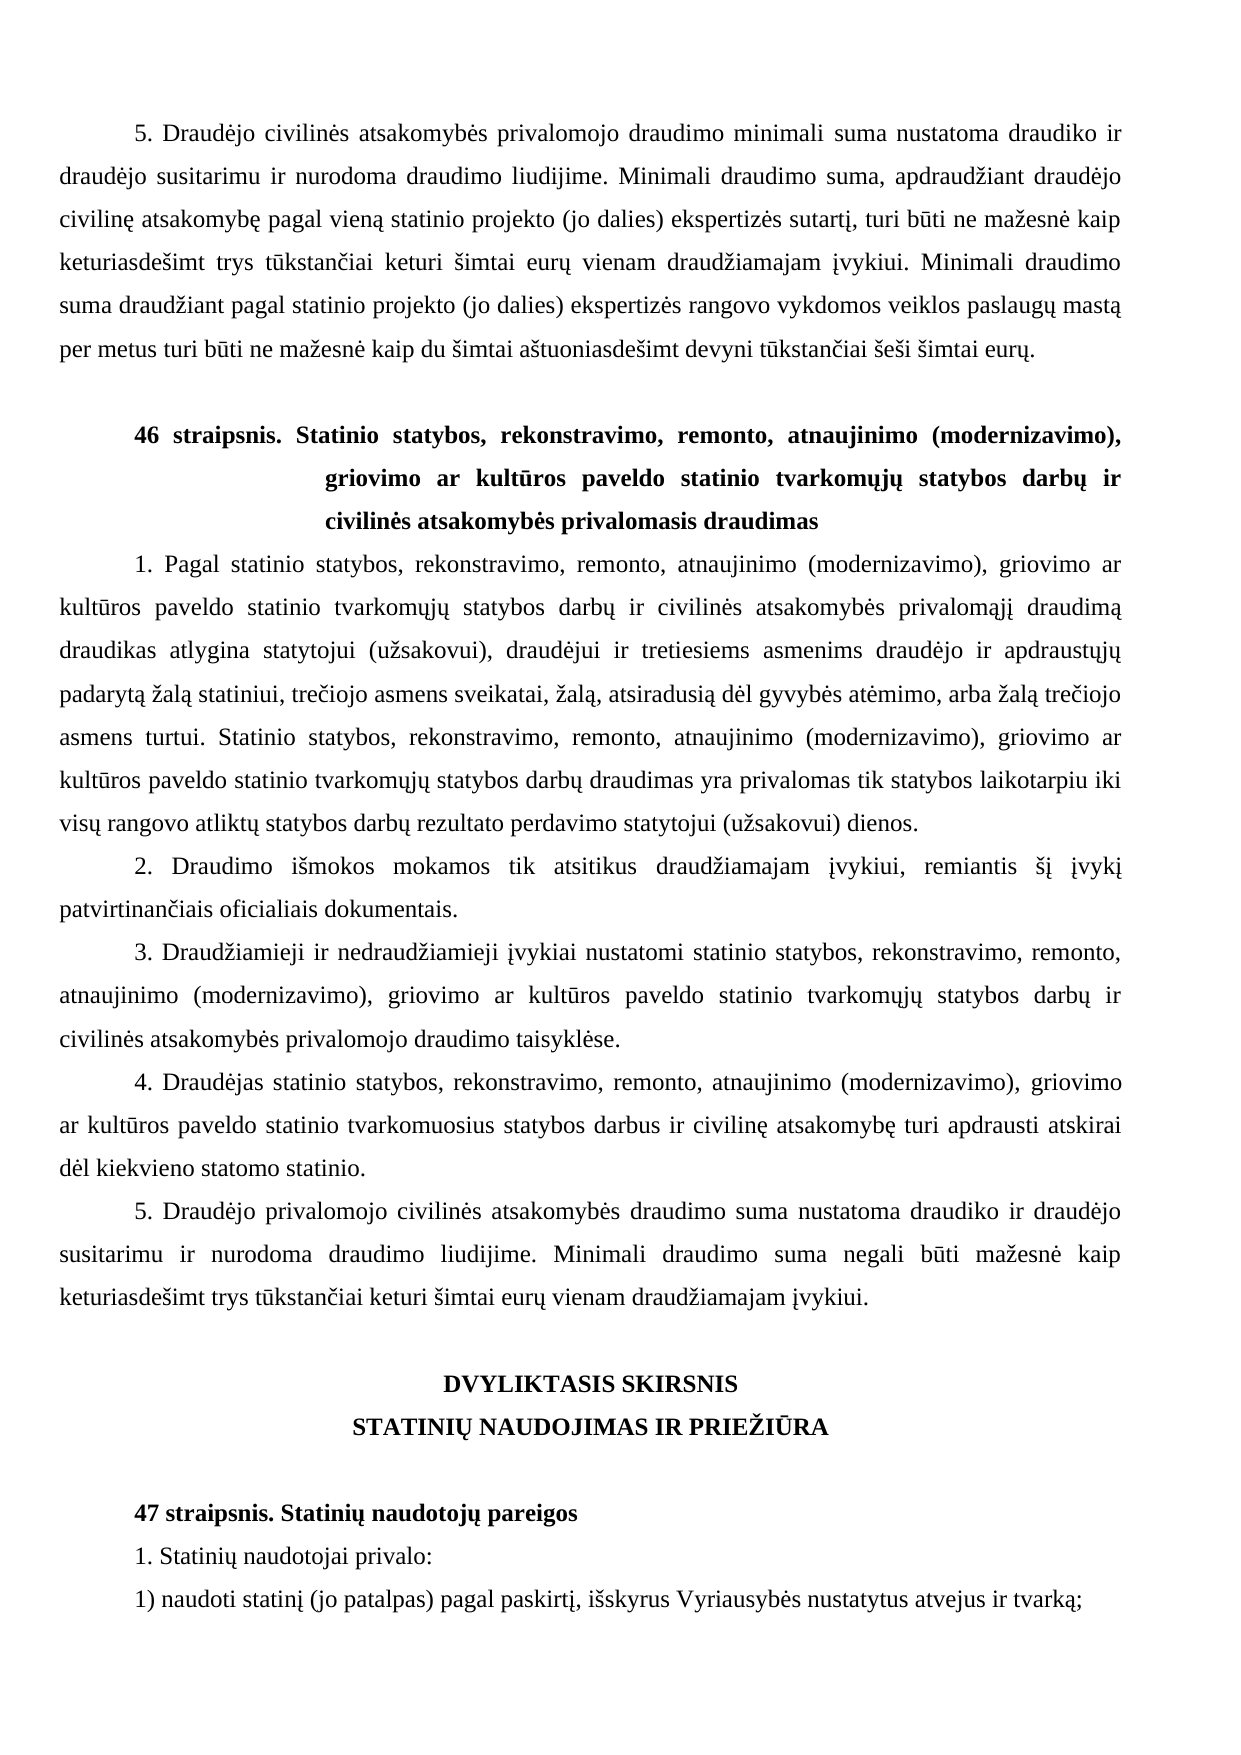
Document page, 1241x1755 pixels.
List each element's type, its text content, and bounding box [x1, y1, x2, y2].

text 4. Draudėjas statinio statybos, rekonstravimo, remonto, atnaujinimo (modernizavimo), griovimo ar kultūros paveldo statinio tvarkomuosius statybos darbus ir civilinę atsakomybę turi apdrausti atskirai dėl kiekvieno statomo statinio. [59, 1067, 1122, 1182]
text DVYLIKTASIS SKIRSNIS [59, 1369, 1122, 1397]
text 3. Draudžiamieji ir nedraudžiamieji įvykiai nustatomi statinio statybos, rekonstravimo, remonto, atnaujinimo (modernizavimo), griovimo ar kultūros paveldo statinio tvarkomųjų statybos darbų ir civilinės atsakomybės privalomojo draudimo taisyklėse. [59, 937, 1122, 1052]
text 1) naudoti statinį (jo patalpas) pagal paskirtį, išskyrus Vyriausybės nustatytus atvejus ir tvarką; [59, 1584, 1122, 1613]
text 5. Draudėjo civilinės atsakomybės privalomojo draudimo minimali suma nustatoma draudiko ir draudėjo susitarimu ir nurodoma draudimo liudijime. Minimali draudimo suma, apdraudžiant draudėjo civilinę atsakomybę pagal vieną statinio projekto (jo dalies) ekspertizės sutartį, turi būti ne mažesnė kaip keturiasdešimt trys tūkstančiai keturi šimtai eurų vienam draudžiamajam įvykiui. Minimali draudimo suma draudžiant pagal statinio projekto (jo dalies) ekspertizės rangovo vykdomos veiklos paslaugų mastą per metus turi būti ne mažesnė kaip du šimtai aštuoniasdešimt devyni tūkstančiai šeši šimtai eurų. [59, 118, 1122, 362]
text STATINIŲ NAUDOJIMAS IR PRIEŽIŪRA [59, 1412, 1122, 1441]
text 46 straipsnis. Statinio statybos, rekonstravimo, remonto, atnaujinimo (modernizavimo), griovimo ar kultūros paveldo statinio tvarkomųjų statybos darbų ir civilinės atsakomybės privalomasis draudimas [134, 420, 1122, 535]
text 1. Statinių naudotojai privalo: [59, 1541, 1122, 1570]
text 47 straipsnis. Statinių naudotojų pareigos [59, 1498, 1122, 1527]
text 2. Draudimo išmokos mokamos tik atsitikus draudžiamajam įvykiui, remiantis šį įvykį patvirtinančiais oficialiais dokumentais. [59, 851, 1122, 923]
text 1. Pagal statinio statybos, rekonstravimo, remonto, atnaujinimo (modernizavimo), griovimo ar kultūros paveldo statinio tvarkomųjų statybos darbų ir civilinės atsakomybės privalomąjį draudimą draudikas atlygina statytojui (užsakovui), draudėjui ir tretiesiems asmenims draudėjo ir apdraustųjų padarytą žalą statiniui, trečiojo asmens sveikatai, žalą, atsiradusią dėl gyvybės atėmimo, arba žalą trečiojo asmens turtui. Statinio statybos, rekonstravimo, remonto, atnaujinimo (modernizavimo), griovimo ar kultūros paveldo statinio tvarkomųjų statybos darbų draudimas yra privalomas tik statybos laikotarpiu iki visų rangovo atliktų statybos darbų rezultato perdavimo statytojui (užsakovui) dienos. [59, 549, 1122, 837]
text 5. Draudėjo privalomojo civilinės atsakomybės draudimo suma nustatoma draudiko ir draudėjo susitarimu ir nurodoma draudimo liudijime. Minimali draudimo suma negali būti mažesnė kaip keturiasdešimt trys tūkstančiai keturi šimtai eurų vienam draudžiamajam įvykiui. [59, 1196, 1122, 1311]
